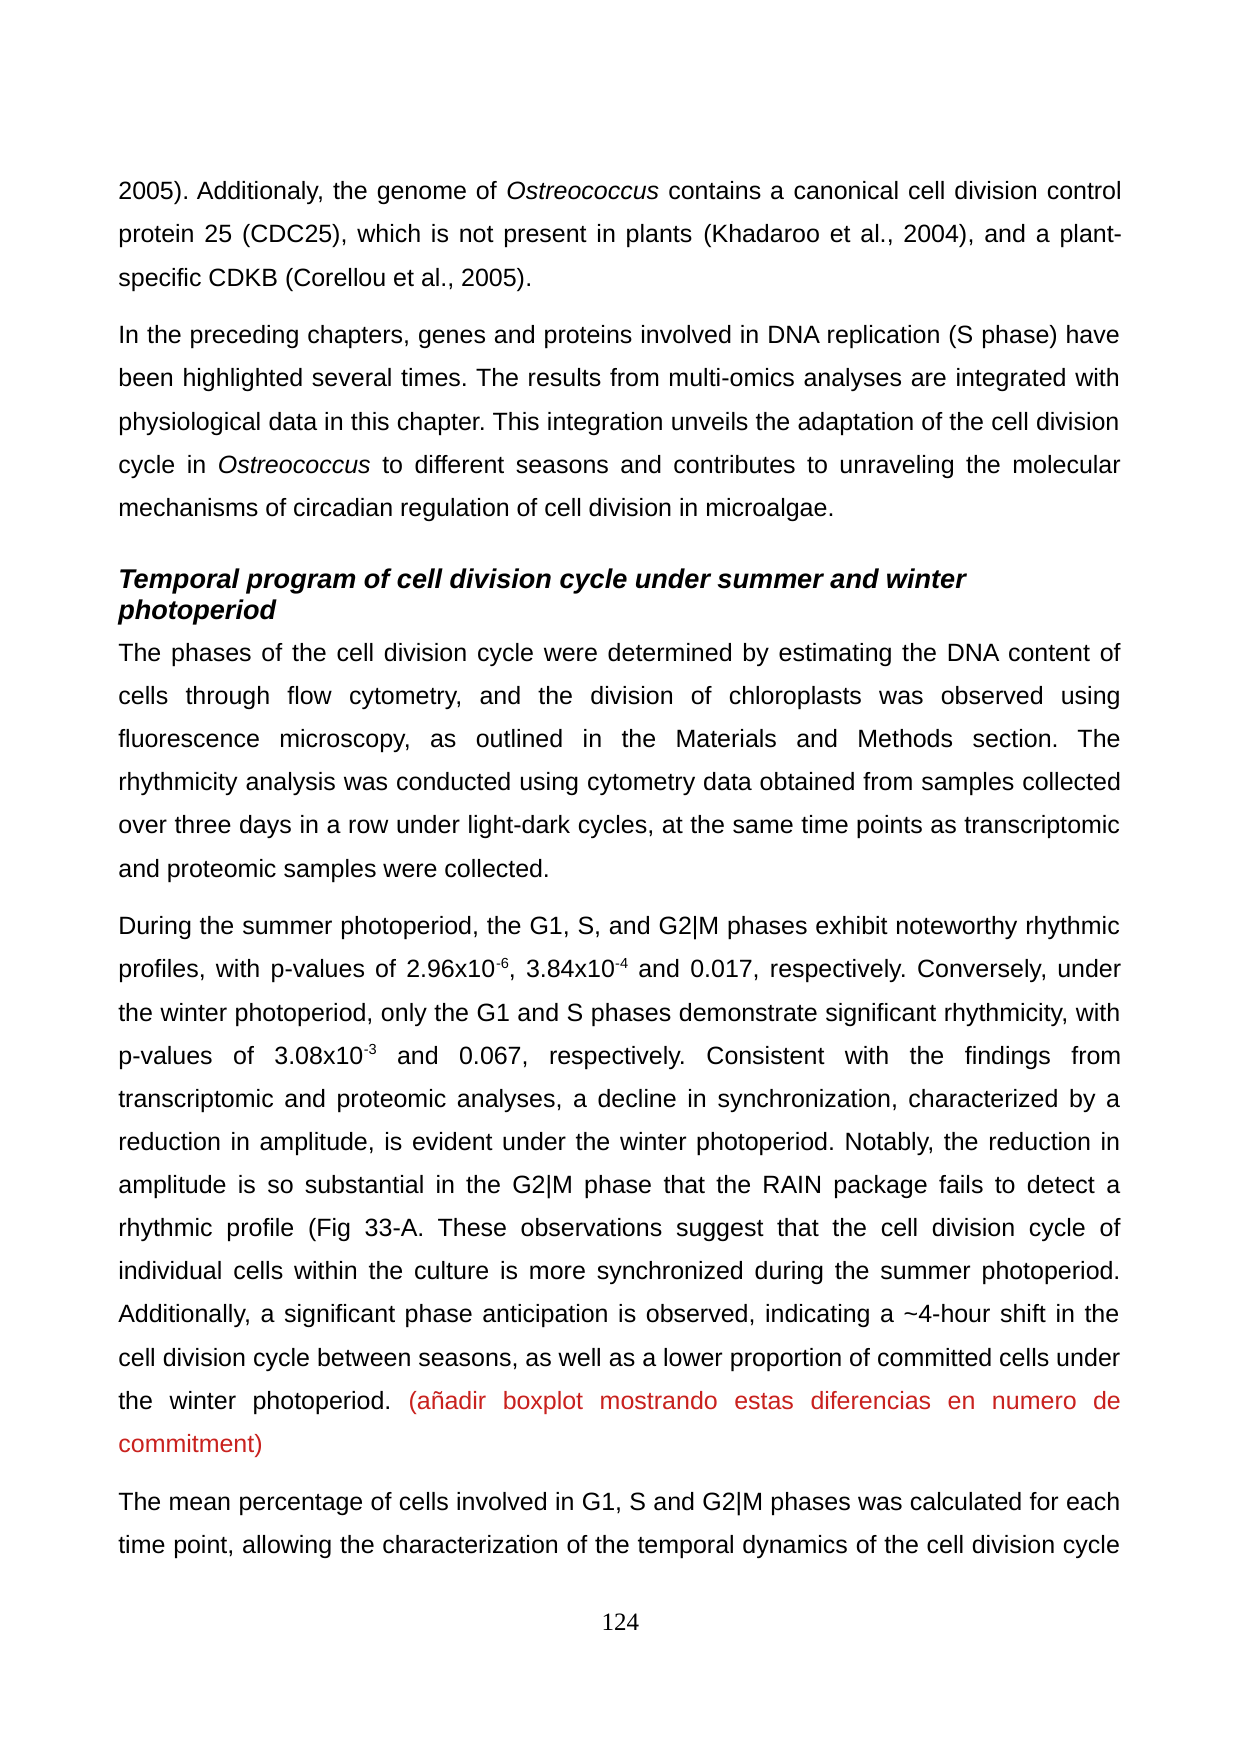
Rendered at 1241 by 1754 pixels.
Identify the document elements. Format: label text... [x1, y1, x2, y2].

text 2005)⁠. Additionaly, the genome of Ostreococcus contains a canonical cell division control protein 25 (CDC25), which is not present in plants (Khadaroo et al., 2004)⁠, and a plant-specific CDKB (Corellou et al., 2005)⁠. [118, 176, 1122, 291]
text The phases of the cell division cycle were determined by estimating the DNA content of cells through flow cytometry, and the division of chloroplasts was observed using fluorescence microscopy, as outlined in the Materials and Methods section. The rhythmicity analysis was conducted using cytometry data obtained from samples collected over three days in a row under light-dark cycles, at the same time points as transcriptomic and proteomic samples were collected. [118, 638, 1122, 882]
text During the summer photoperiod, the G1, S, and G2|M phases exhibit noteworthy rhythmic profiles, with p-values of 2.96x10-6, 3.84x10-4 and 0.017, respectively. Conversely, under the winter photoperiod, only the G1 and S phases demonstrate significant rhythmicity, with p-values of 3.08x10-3 and 0.067, respectively. Consistent with the findings from transcriptomic and proteomic analyses, a decline in synchronization, characterized by a reduction in amplitude, is evident under the winter photoperiod. Notably, the reduction in amplitude is so substantial in the G2|M phase that the RAIN package fails to detect a rhythmic profile (Fig 33-A. These observations suggest that the cell division cycle of individual cells within the culture is more synchronized during the summer photoperiod. Additionally, a significant phase anticipation is observed, indicating a ~4-hour shift in the cell division cycle between seasons, as well as a lower proportion of committed cells under the winter photoperiod. (añadir boxplot mostrando estas diferencias en numero de commitment) [118, 911, 1122, 1458]
subtitle Temporal program of cell division cycle under summer and winter photoperiod [118, 563, 1122, 626]
text In the preceding chapters, genes and proteins involved in DNA replication (S phase) have been highlighted several times. The results from multi-omics analyses are integrated with physiological data in this chapter. This integration unveils the adaptation of the cell division cycle in Ostreococcus to different seasons and contributes to unraveling the molecular mechanisms of circadian regulation of cell division in microalgae. [118, 320, 1122, 522]
text The mean percentage of cells involved in G1, S and G2|M phases was calculated for each time point, allowing the characterization of the temporal dynamics of the cell division cycle [118, 1487, 1122, 1558]
